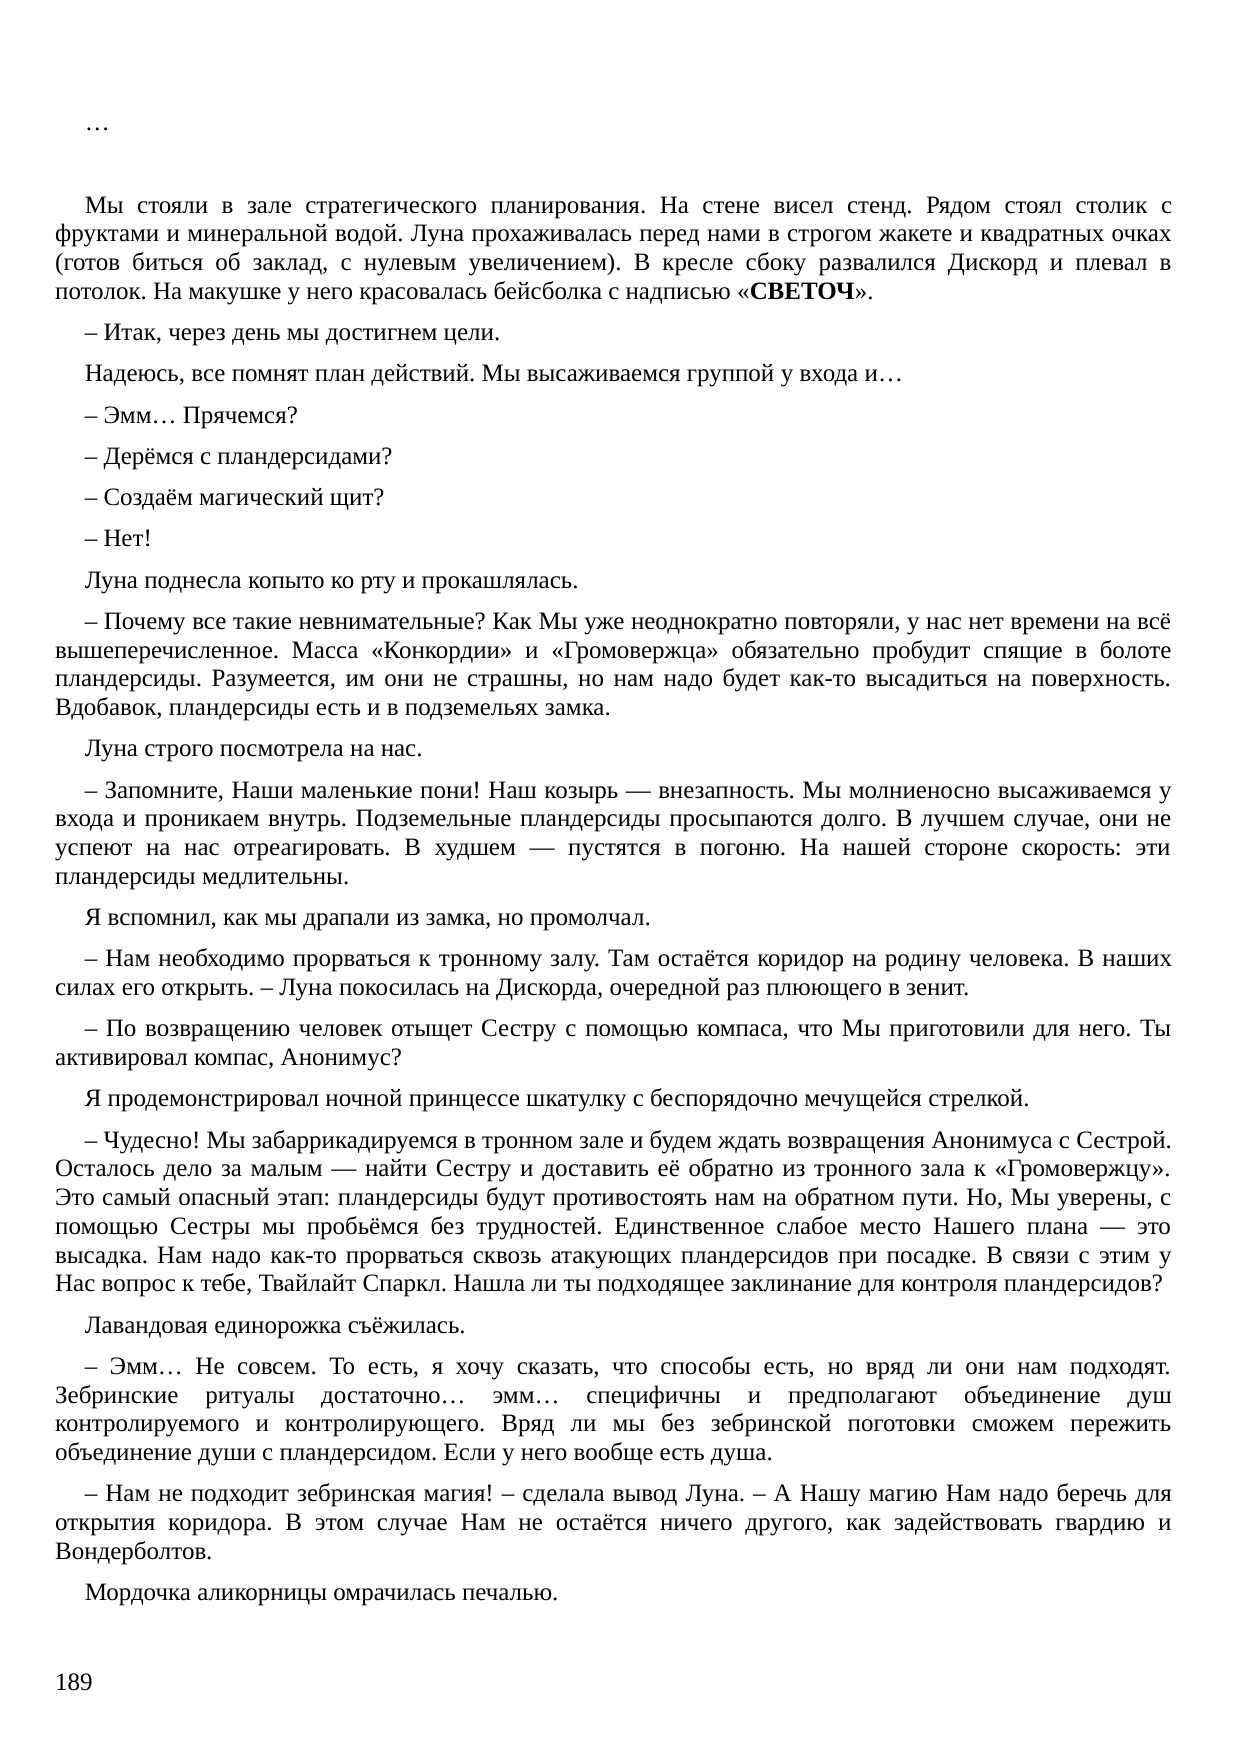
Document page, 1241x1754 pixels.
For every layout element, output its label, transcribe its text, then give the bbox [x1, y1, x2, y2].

text Луна строго посмотрела на нас. [55, 733, 1173, 762]
text – По возвращению человек отыщет Сестру с помощью компаса, что Мы приготовили для него. Ты активировал компас, Анонимус? [55, 1013, 1173, 1071]
text – Эмм… Не совсем. То есть, я хочу сказать, что способы есть, но вряд ли они нам подходят. Зебринские ритуалы достаточно… эмм… специфичны и предполагают объединение душ контролируемого и контролирующего. Вряд ли мы без зебринской поготовки сможем пережить объединение души с пландерсидом. Если у него вообще есть душа. [55, 1351, 1173, 1466]
text – Дерёмся с пландерсидами? [55, 441, 1173, 470]
text – Запомните, Наши маленькие пони! Наш козырь — внезапность. Мы молниеносно высаживаемся у входа и проникаем внутрь. Подземельные пландерсиды просыпаются долго. В лучшем случае, они не успеют на нас отреагировать. В худшем — пустятся в погоню. На нашей стороне скорость: эти пландерсиды медлительны. [55, 775, 1173, 890]
text – Нам необходимо прорваться к тронному залу. Там остаётся коридор на родину человека. В наших силах его открыть. – Луна покосилась на Дискорда, очередной раз плюющего в зенит. [55, 943, 1173, 1001]
text Луна поднесла копыто ко рту и прокашлялась. [55, 565, 1173, 593]
text – Нет! [55, 523, 1173, 552]
text – Итак, через день мы достигнем цели. [55, 317, 1173, 346]
text – Эмм… Прячемся? [55, 400, 1173, 428]
text Мы стояли в зале стратегического планирования. На стене висел стенд. Рядом стоял столик с фруктами и минеральной водой. Луна прохаживалась перед нами в строгом жакете и квадратных очках (готов биться об заклад, с нулевым увеличением). В кресле сбоку развалился Дискорд и плевал в потолок. На макушке у него красовалась бейсболка с надписью «СВЕТОЧ». [55, 190, 1173, 305]
text Я вспомнил, как мы драпали из замка, но промолчал. [55, 902, 1173, 931]
text … [55, 107, 1173, 136]
text – Создаём магический щит? [55, 482, 1173, 511]
text – Нам не подходит зебринская магия! – сделала вывод Луна. – А Нашу магию Нам надо беречь для открытия коридора. В этом случае Нам не остаётся ничего другого, как задействовать гвардию и Вондерболтов. [55, 1478, 1173, 1565]
text Надеюсь, все помнят план действий. Мы высаживаемся группой у входа и… [55, 358, 1173, 387]
text – Чудесно! Мы забаррикадируемся в тронном зале и будем ждать возвращения Анонимуса с Сестрой. Осталось дело за малым — найти Сестру и доставить её обратно из тронного зала к «Громовержцу». Это самый опасный этап: пландерсиды будут противостоять нам на обратном пути. Но, Мы уверены, с помощью Сестры мы пробьёмся без трудностей. Единственное слабое место Нашего плана — это высадка. Нам надо как-то прорваться сквозь атакующих пландерсидов при посадке. В связи с этим у Нас вопрос к тебе, Твайлайт Спаркл. Нашла ли ты подходящее заклинание для контроля пландерсидов? [55, 1125, 1173, 1297]
text Я продемонстрировал ночной принцессе шкатулку с беспорядочно мечущейся стрелкой. [55, 1083, 1173, 1112]
text Мордочка аликорницы омрачилась печалью. [55, 1577, 1173, 1606]
text Лавандовая единорожка съёжилась. [55, 1310, 1173, 1338]
text – Почему все такие невнимательные? Как Мы уже неоднократно повторяли, у нас нет времени на всё вышеперечисленное. Масса «Конкордии» и «Громовержца» обязательно пробудит спящие в болоте пландерсиды. Разумеется, им они не страшны, но нам надо будет как-то высадиться на поверхность. Вдобавок, пландерсиды есть и в подземельях замка. [55, 606, 1173, 721]
